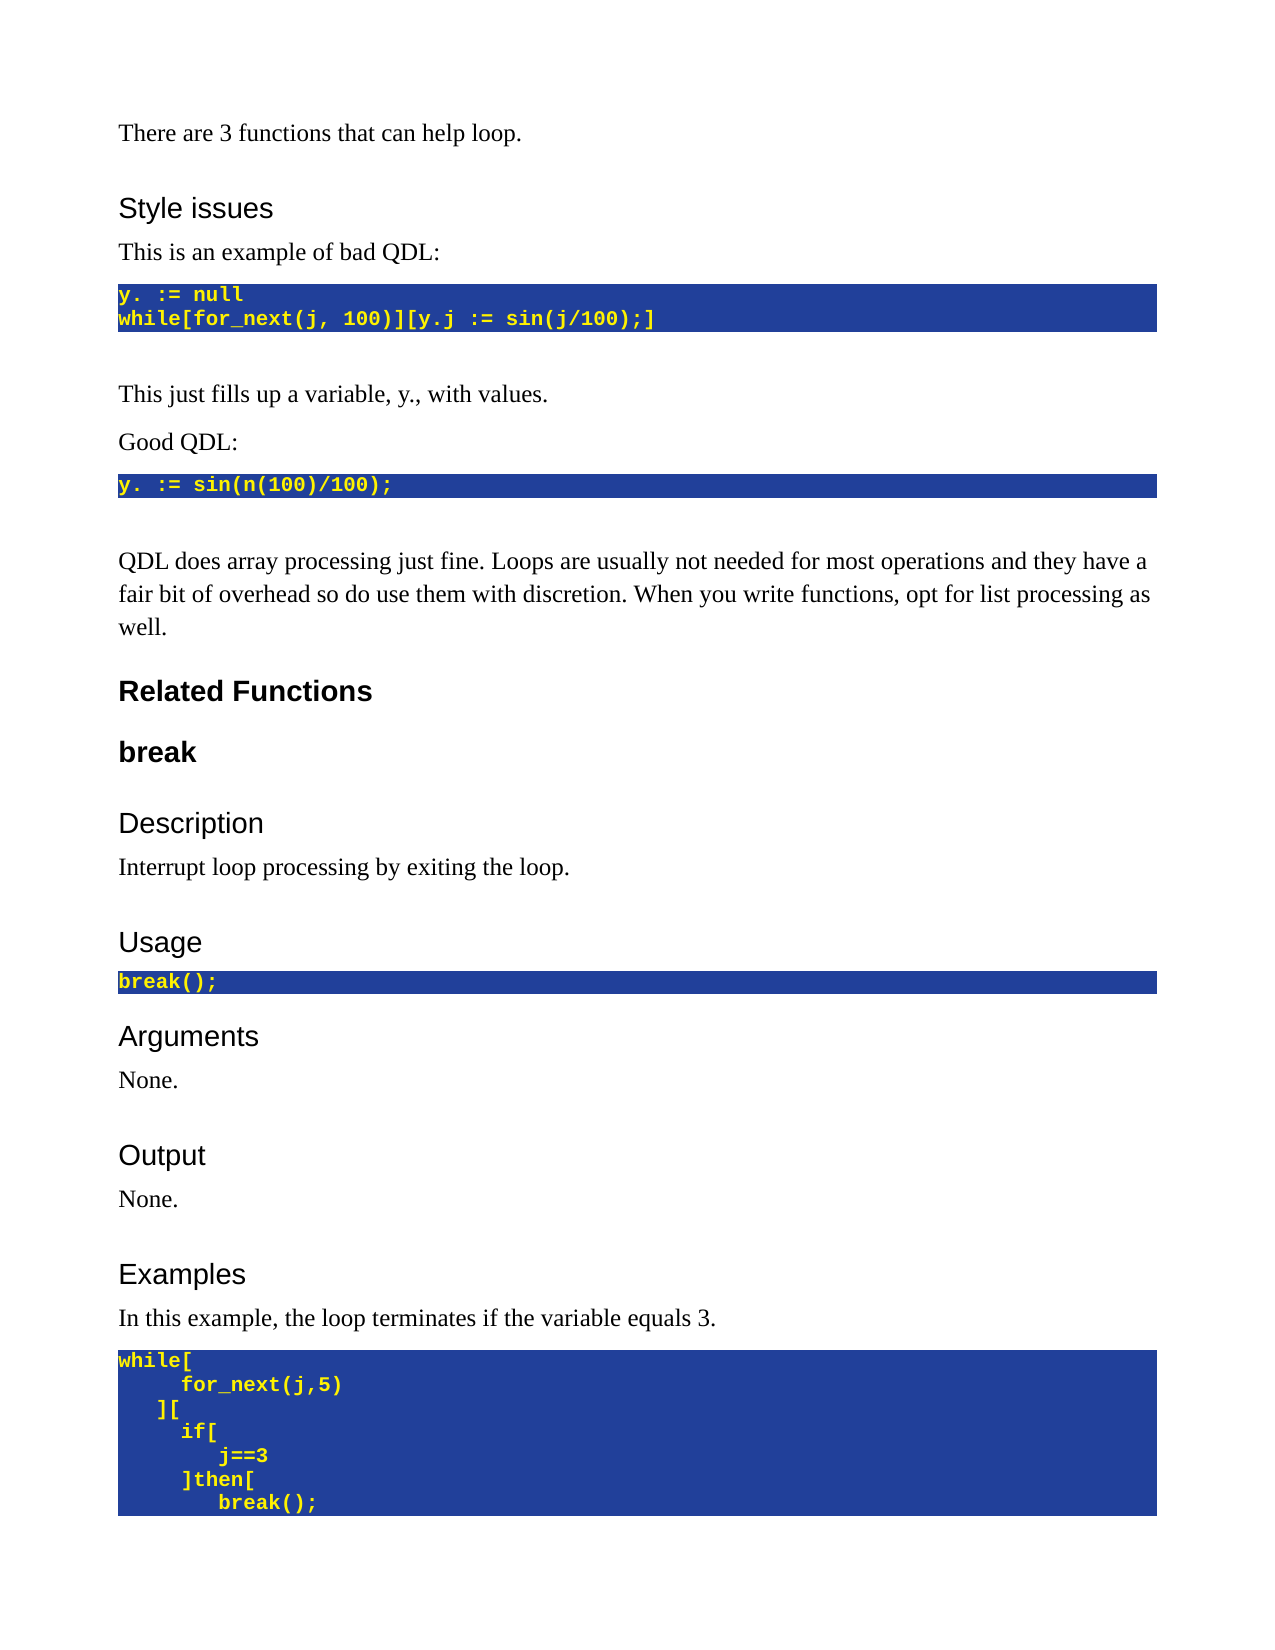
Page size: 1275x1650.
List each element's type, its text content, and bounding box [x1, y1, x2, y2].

subtitle Output [118, 1138, 1157, 1172]
text None. [118, 1184, 1157, 1213]
text y. := null [118, 284, 1157, 308]
subtitle break [118, 735, 1157, 768]
text if[ [118, 1421, 1157, 1445]
text for_next(j,5) [118, 1374, 1157, 1398]
subtitle Style issues [118, 191, 1157, 224]
text while[ [118, 1350, 1157, 1374]
text break(); [118, 971, 1157, 994]
text This just fills up a variable, y., with values. [118, 379, 1157, 408]
text y. := sin(n(100)/100); [118, 474, 1157, 498]
subtitle Usage [118, 925, 1157, 958]
text ][ [118, 1398, 1157, 1421]
text j==3 [118, 1445, 1157, 1468]
text None. [118, 1065, 1157, 1094]
text break(); [118, 1492, 1157, 1516]
text There are 3 functions that can help loop. [118, 118, 1157, 147]
text ]then[ [118, 1468, 1157, 1492]
text In this example, the loop terminates if the variable equals 3. [118, 1303, 1157, 1331]
text Interrupt loop processing by exiting the loop. [118, 852, 1157, 881]
subtitle Description [118, 806, 1157, 839]
text while[for_next(j, 100)][y.j := sin(j/100);] [118, 308, 1157, 332]
text This is an example of bad QDL: [118, 237, 1157, 266]
subtitle Examples [118, 1257, 1157, 1290]
subtitle Arguments [118, 1019, 1157, 1053]
text Good QDL: [118, 427, 1157, 456]
text QDL does array processing just fine. Loops are usually not needed for most operations and they have a fair bit of overhead so do use them with discretion. When you write functions, opt for list processing as well. [118, 546, 1157, 641]
subtitle Related Functions [118, 674, 1157, 708]
